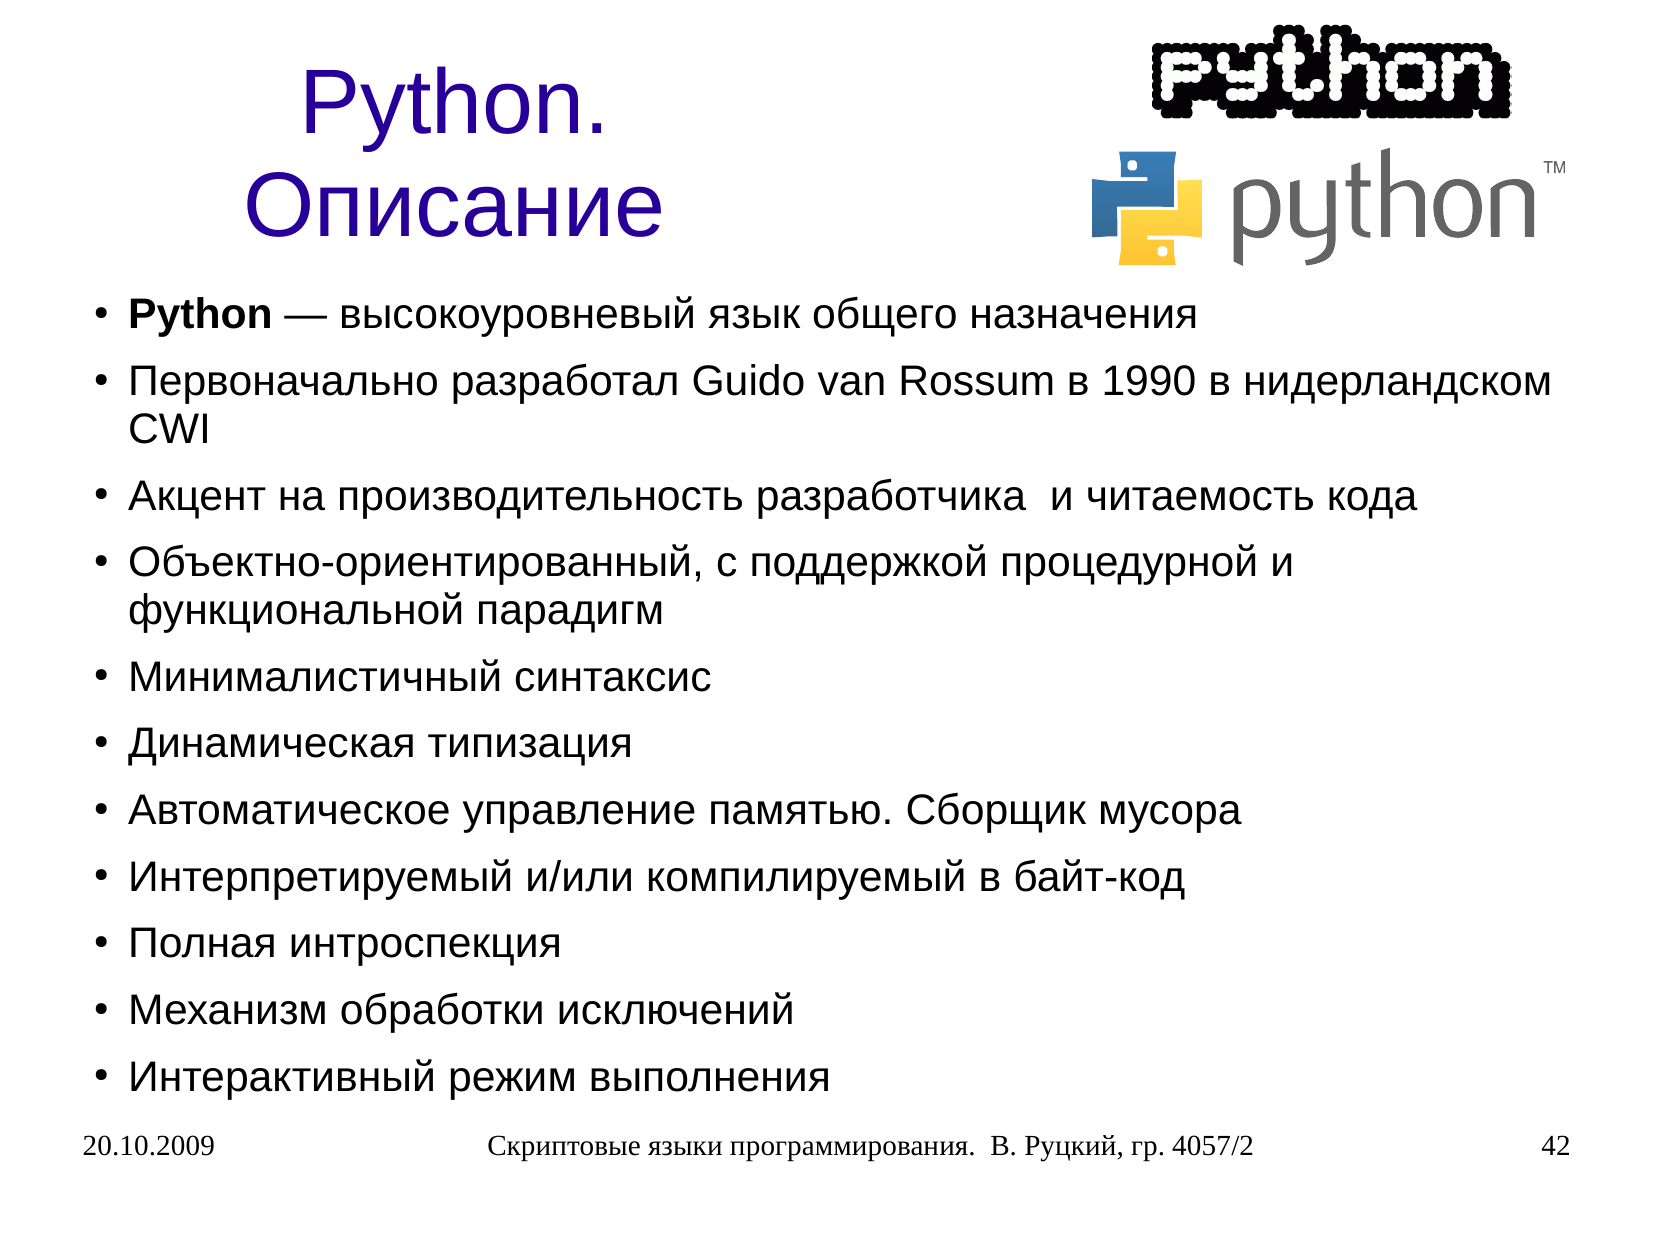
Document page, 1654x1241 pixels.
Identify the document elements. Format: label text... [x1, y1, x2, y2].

list Python — высокоуровневый язык общего назначения Первоначально разработал Guido van Rossum в 1990 в нидерландском CWI Акцент на производительность разработчика и читаемость кода Объектно-ориентированный, с поддержкой процедурной и функциональной парадигм Минималистичный синтаксис Динамическая типизация Автоматическое управление памятью. Сборщик мусора Интерпретируемый и/или компилируемый в байт-код Полная интроспекция Механизм обработки исключений Интерактивный режим выполнения [82, 290, 1571, 1109]
picture [1151, 24, 1512, 119]
picture [1092, 147, 1565, 266]
title Python. Описание [82, 49, 827, 257]
